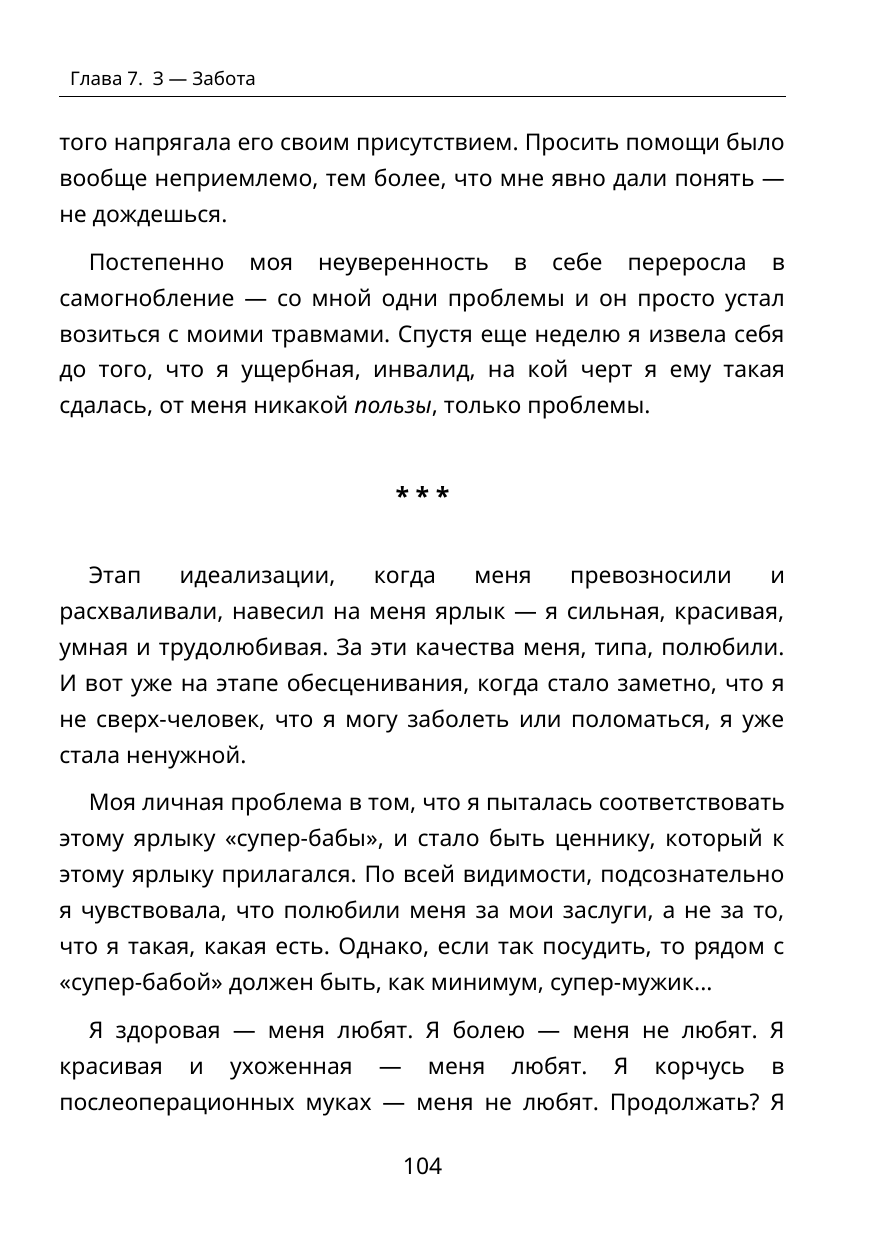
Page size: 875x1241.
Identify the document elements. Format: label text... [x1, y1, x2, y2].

text Я здоровая — меня любят. Я болею — меня не любят. Я красивая и ухоженная — меня любят. Я корчусь в послеоперационных муках — меня не любят. Продолжать? Я [59, 1014, 786, 1117]
subtitle * * * [59, 478, 786, 512]
text Постепенно моя неуверенность в себе переросла в самогнобление — со мной одни проблемы и он просто устал возиться с моими травмами. Спустя еще неделю я извела себя до того, что я ущербная, инвалид, на кой черт я ему такая сдалась, от меня никакой пользы, только проблемы. [59, 246, 786, 421]
text Этап идеализации, когда меня превозносили и расхваливали, навесил на меня ярлык — я сильная, красивая, умная и трудолюбивая. За эти качества меня, типа, полюбили. И вот уже на этапе обесценивания, когда стало заметно, что я не сверх-человек, что я могу заболеть или поломаться, я уже стала ненужной. [59, 559, 786, 770]
text Моя личная проблема в том, что я пыталась соответствовать этому ярлыку «супер-бабы», и стало быть ценнику, который к этому ярлыку прилагался. По всей видимости, подсознательно я чувствовала, что полюбили меня за мои заслуги, а не за то, что я такая, какая есть. Однако, если так посудить, то рядом с «супер-бабой» должен быть, как минимум, супер-мужик... [59, 786, 786, 997]
text того напрягала его своим присутствием. Просить помощи было вообще неприемлемо, тем более, что мне явно дали понять — не дождешься. [59, 126, 786, 229]
